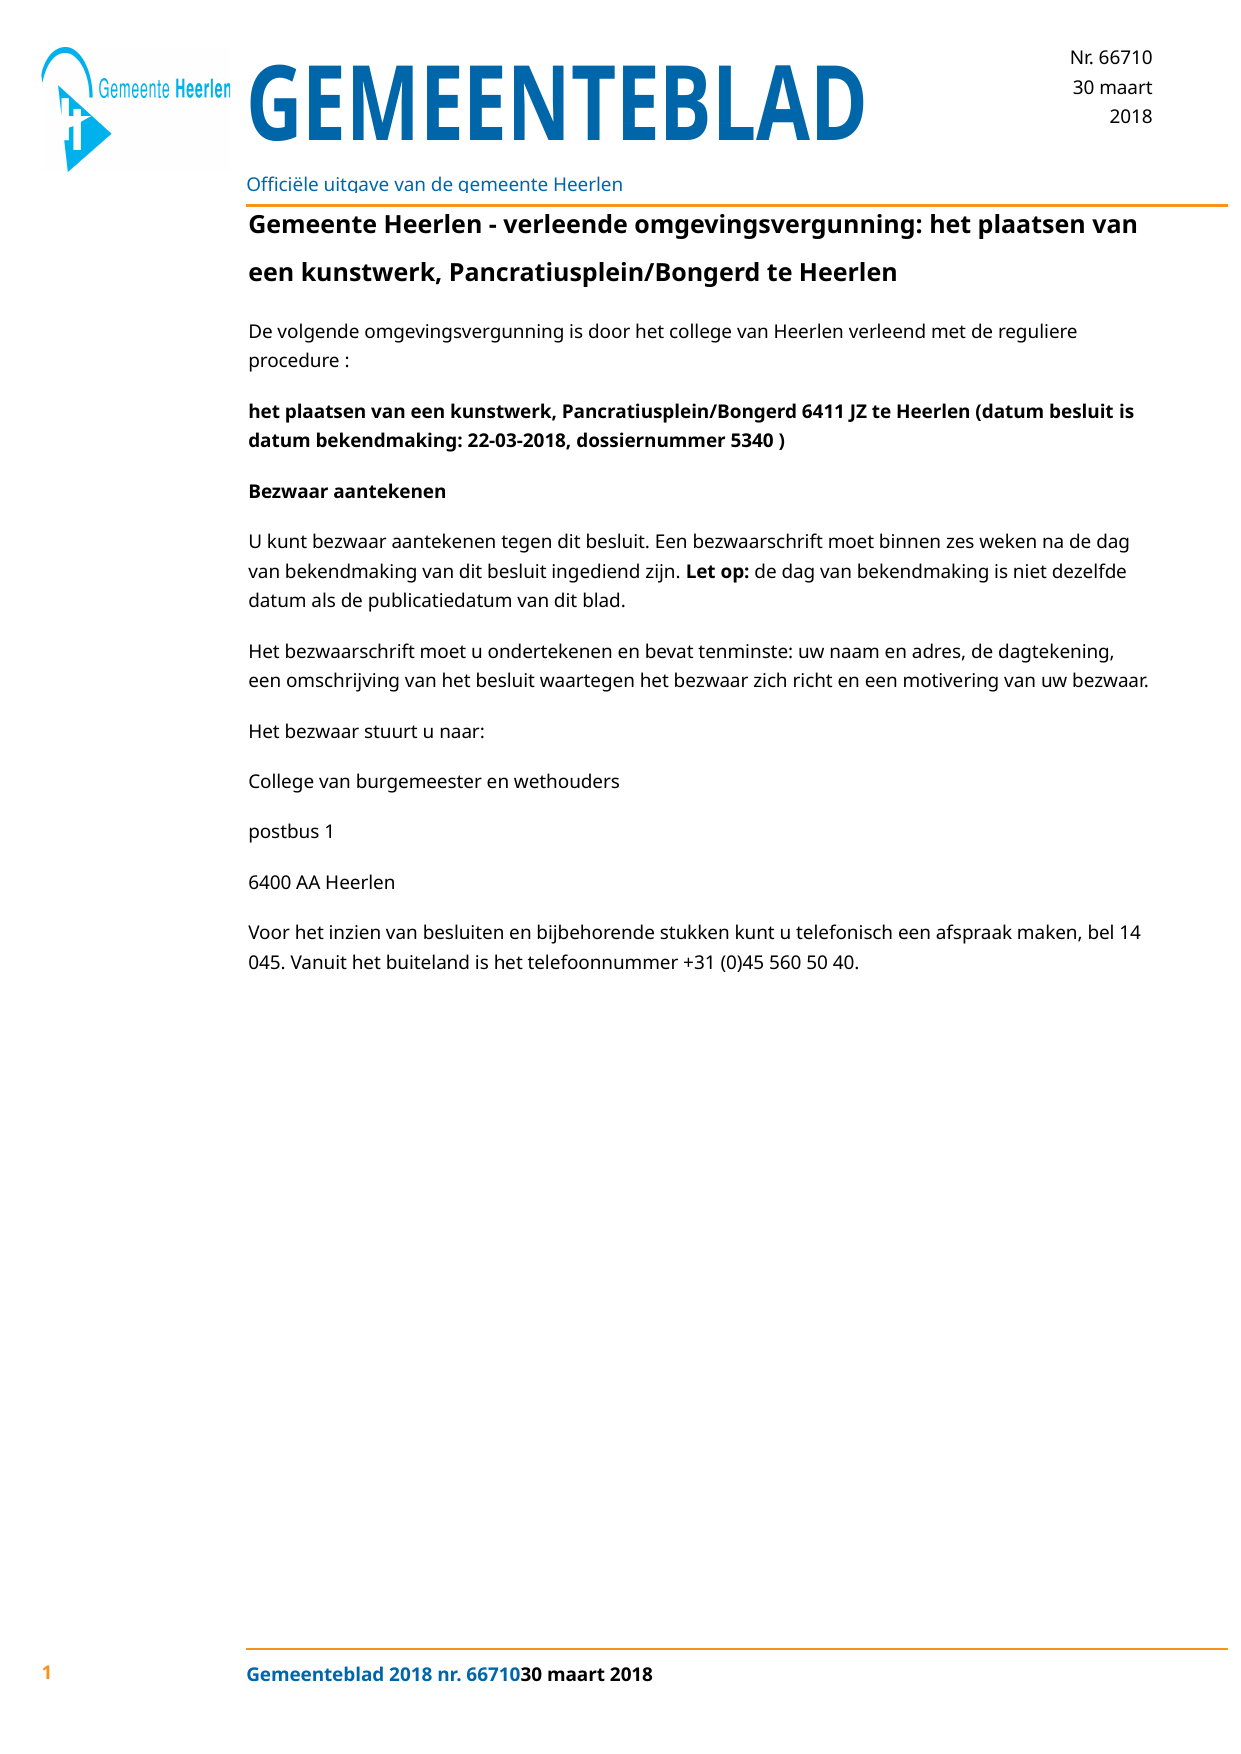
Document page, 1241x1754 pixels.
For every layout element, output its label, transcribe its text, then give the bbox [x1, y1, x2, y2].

text College van burgemeester en wethouders [248, 768, 1152, 794]
text postbus 1 [248, 819, 1152, 844]
text Voor het inzien van besluiten en bijbehorende stukken kunt u telefonisch een afspraak maken, bel 14 045. Vanuit het buiteland is het telefoonnummer +31 (0)45 560 50 40. [248, 919, 1152, 975]
picture [41, 47, 58, 70]
text De volgende omgevingsvergunning is door het college van Heerlen verleend met de reguliere procedure : [248, 318, 1152, 373]
text het plaatsen van een kunstwerk, Pancratiusplein/Bongerd 6411 JZ te Heerlen (datum besluit is datum bekendmaking: 22-03-2018, dossiernummer 5340 ) [248, 398, 1152, 453]
text 6400 AA Heerlen [248, 869, 1152, 895]
text U kunt bezwaar aantekenen tegen dit besluit. Een bezwaarschrift moet binnen zes weken na de dag van bekendmaking van dit besluit ingediend zijn. Let op: de dag van bekendmaking is niet dezelfde datum als de publicatiedatum van dit blad. [248, 528, 1152, 613]
text Het bezwaarschrift moet u ondertekenen en bevat tenminste: uw naam en adres, de dagtekening, een omschrijving van het besluit waartegen het bezwaar zich richt en een motivering van uw bezwaar. [248, 638, 1152, 693]
text Het bezwaar stuurt u naar: [248, 718, 1152, 744]
picture [41, 47, 231, 172]
text Bezwaar aantekenen [248, 478, 1152, 504]
text Gemeente Heerlen - verleende omgevingsvergunning: het plaatsen van een kunstwerk, Pancratiusplein/Bongerd te Heerlen [248, 207, 1152, 288]
